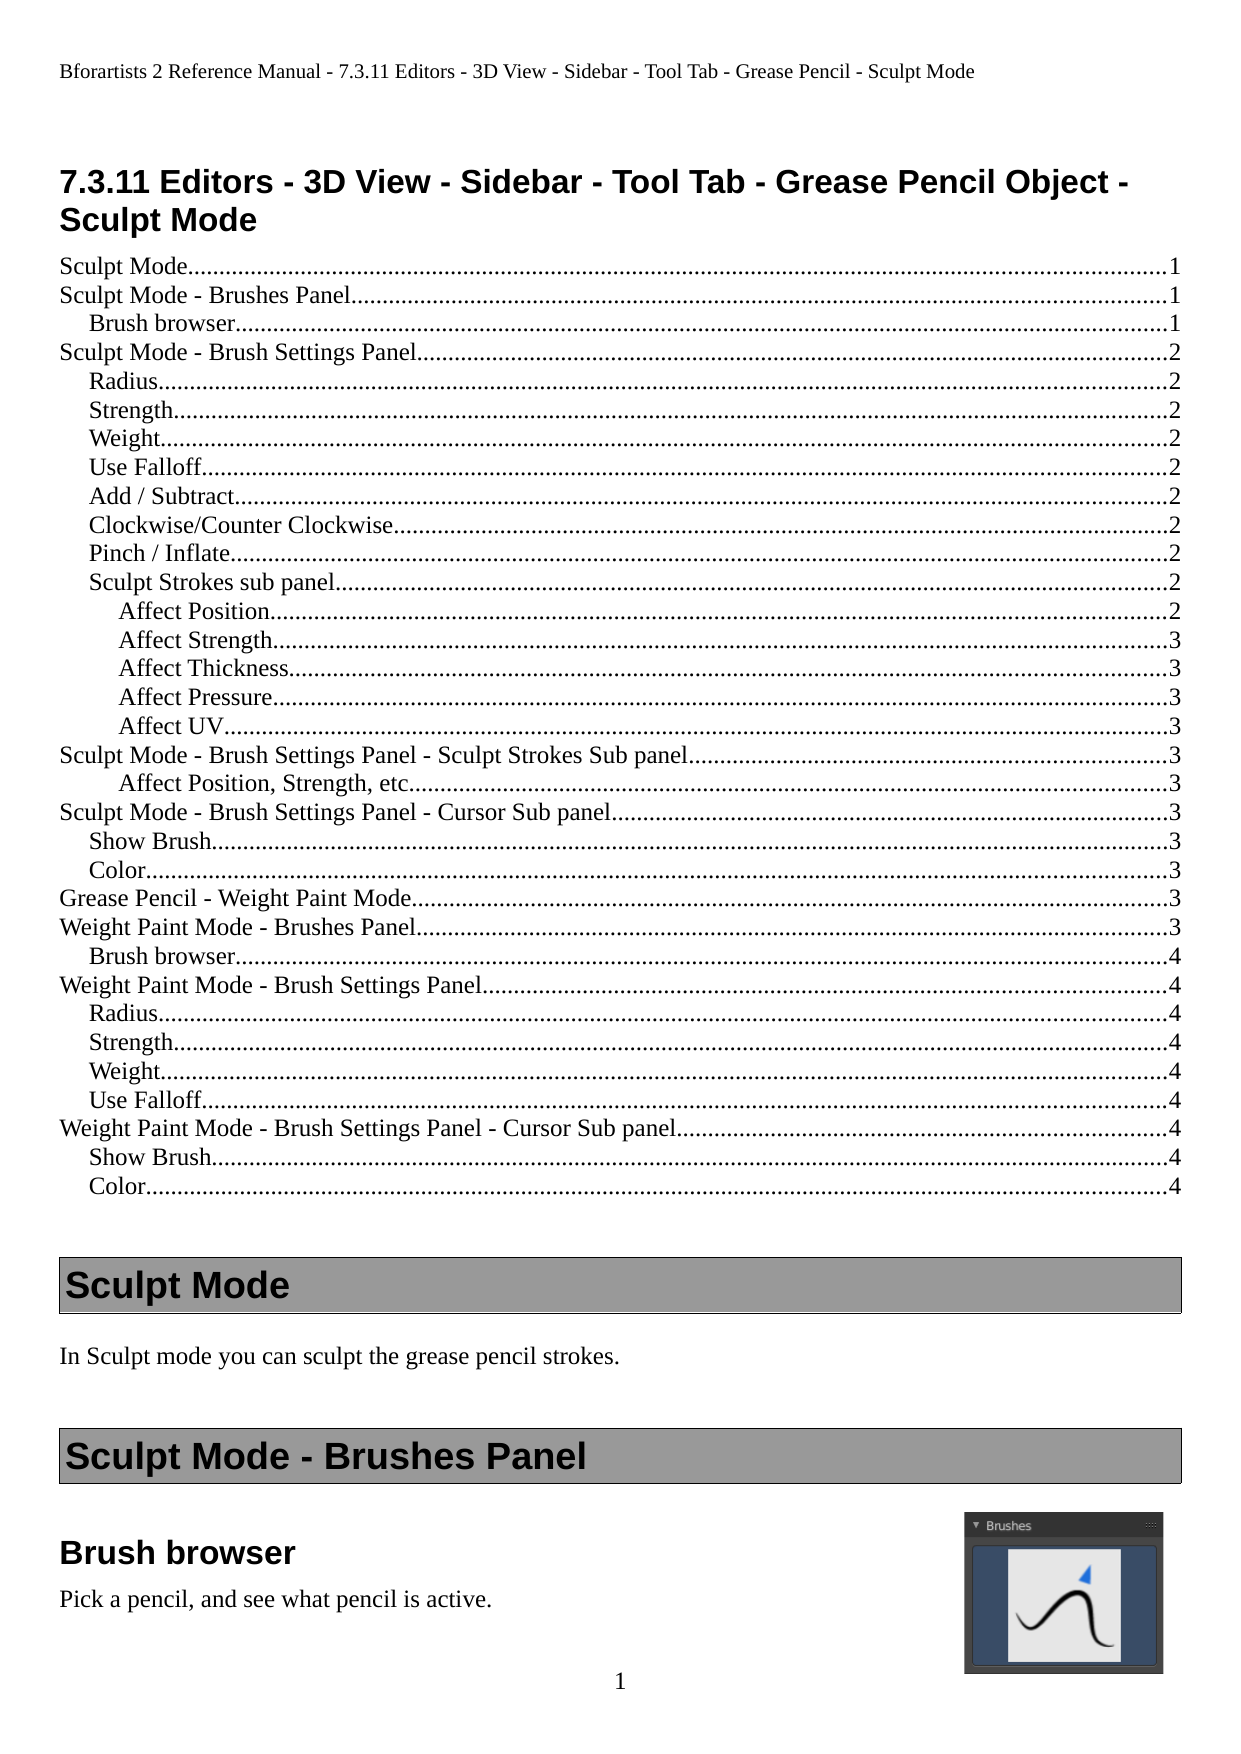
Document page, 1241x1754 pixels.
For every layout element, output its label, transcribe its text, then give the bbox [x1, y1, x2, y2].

text Weight Paint Mode - Brush Settings Panel - Cursor Sub panel 4 [59, 1113, 1181, 1142]
text Affect UV 3 [118, 711, 1181, 740]
text Show Brush 4 [88, 1142, 1181, 1171]
text Grease Pencil - Weight Paint Mode 3 [59, 883, 1181, 912]
subtitle 7.3.11 Editors - 3D View - Sidebar - Tool Tab - Grease Pencil Object - Sculpt Mode [59, 162, 1181, 238]
text Add / Subtract 2 [88, 481, 1181, 510]
text Use Falloff 2 [88, 452, 1181, 481]
text Brush browser 4 [88, 941, 1181, 970]
table_header Sculpt Mode - Brushes Panel [60, 1429, 1181, 1483]
text Weight 2 [88, 423, 1181, 452]
subtitle [1164, 1532, 1181, 1571]
text Radius 2 [88, 366, 1181, 395]
text Affect Strength 3 [118, 625, 1181, 653]
text Sculpt Mode - Brush Settings Panel - Sculpt Strokes Sub panel 3 [59, 740, 1181, 768]
text Clockwise/Counter Clockwise 2 [88, 510, 1181, 538]
text Sculpt Strokes sub panel 2 [88, 567, 1181, 596]
text Weight Paint Mode - Brushes Panel 3 [59, 912, 1181, 941]
text Sculpt Mode 1 [59, 251, 1181, 280]
text Brush browser 1 [88, 308, 1181, 337]
text Strength 2 [88, 395, 1181, 423]
text Use Falloff 4 [88, 1085, 1181, 1113]
text Radius 4 [88, 998, 1181, 1027]
text Affect Thickness 3 [118, 653, 1181, 682]
text Pinch / Inflate 2 [88, 538, 1181, 567]
text Strength 4 [88, 1027, 1181, 1056]
subtitle Brush browser [59, 1532, 964, 1571]
picture [964, 1512, 1164, 1674]
text Affect Position, Strength, etc. 3 [118, 768, 1181, 797]
text Affect Position 2 [118, 596, 1181, 625]
text Color 3 [88, 855, 1181, 883]
text Sculpt Mode - Brushes Panel 1 [59, 280, 1181, 308]
text Sculpt Mode - Brush Settings Panel - Cursor Sub panel 3 [59, 797, 1181, 826]
table_header Sculpt Mode [60, 1258, 1181, 1312]
text Weight Paint Mode - Brush Settings Panel 4 [59, 970, 1181, 998]
text Pick a pencil, and see what pencil is active. [59, 1584, 964, 1612]
text Color 4 [88, 1171, 1181, 1200]
text In Sculpt mode you can sculpt the grease pencil strokes. [59, 1341, 1181, 1370]
text Show Brush 3 [88, 826, 1181, 855]
text Weight 4 [88, 1056, 1181, 1085]
text Affect Pressure 3 [118, 682, 1181, 711]
text Sculpt Mode - Brush Settings Panel 2 [59, 337, 1181, 366]
